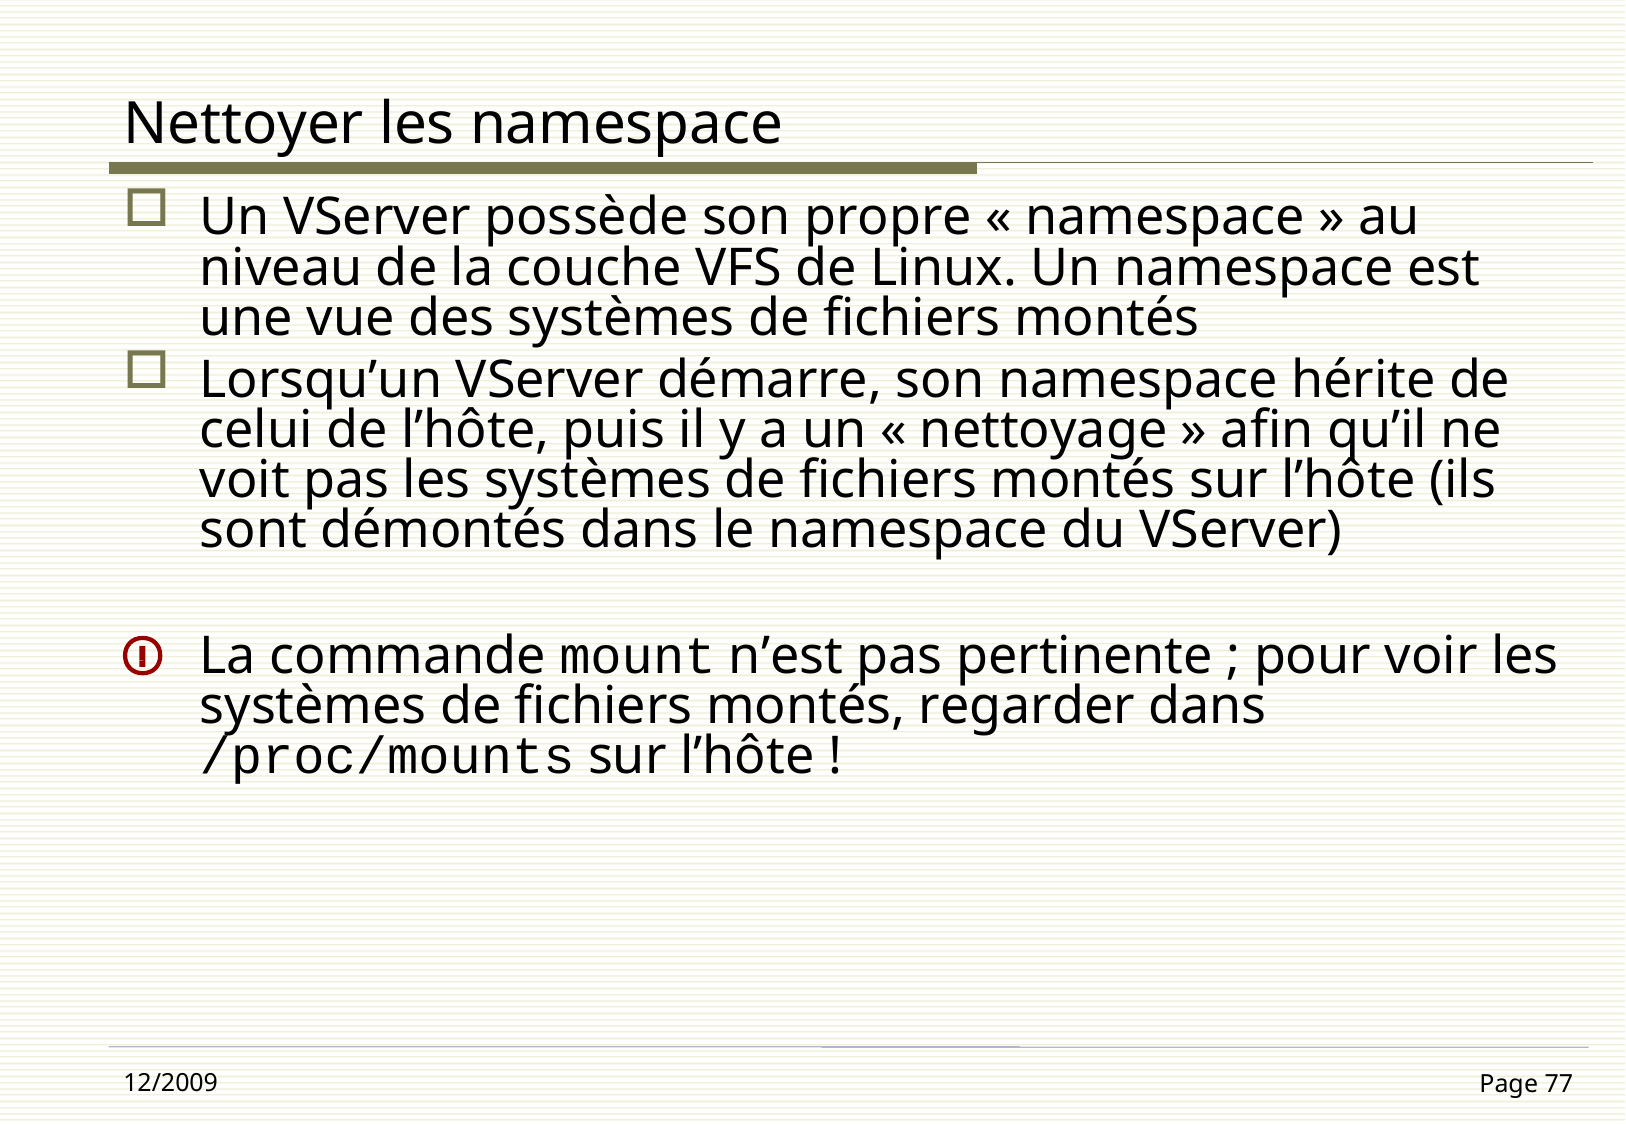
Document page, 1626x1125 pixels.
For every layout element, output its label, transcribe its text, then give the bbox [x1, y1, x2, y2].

title Nettoyer les namespace [108, 12, 1596, 163]
list Un VServer possède son propre « namespace » au niveau de la couche VFS de Linux. Un namespace est une vue des systèmes de fichiers montés Lorsqu’un VServer démarre, son namespace hérite de celui de l’hôte, puis il y a un « nettoyage » afin qu’il ne voit pas les systèmes de fichiers montés sur l’hôte (ils sont démontés dans le namespace du VServer)‏  La commande mount n’est pas pertinente ; pour voir les systèmes de fichiers montés, regarder dans /proc/mounts sur l’hôte ! [108, 187, 1595, 1035]
picture [0, 0, 1626, 1125]
